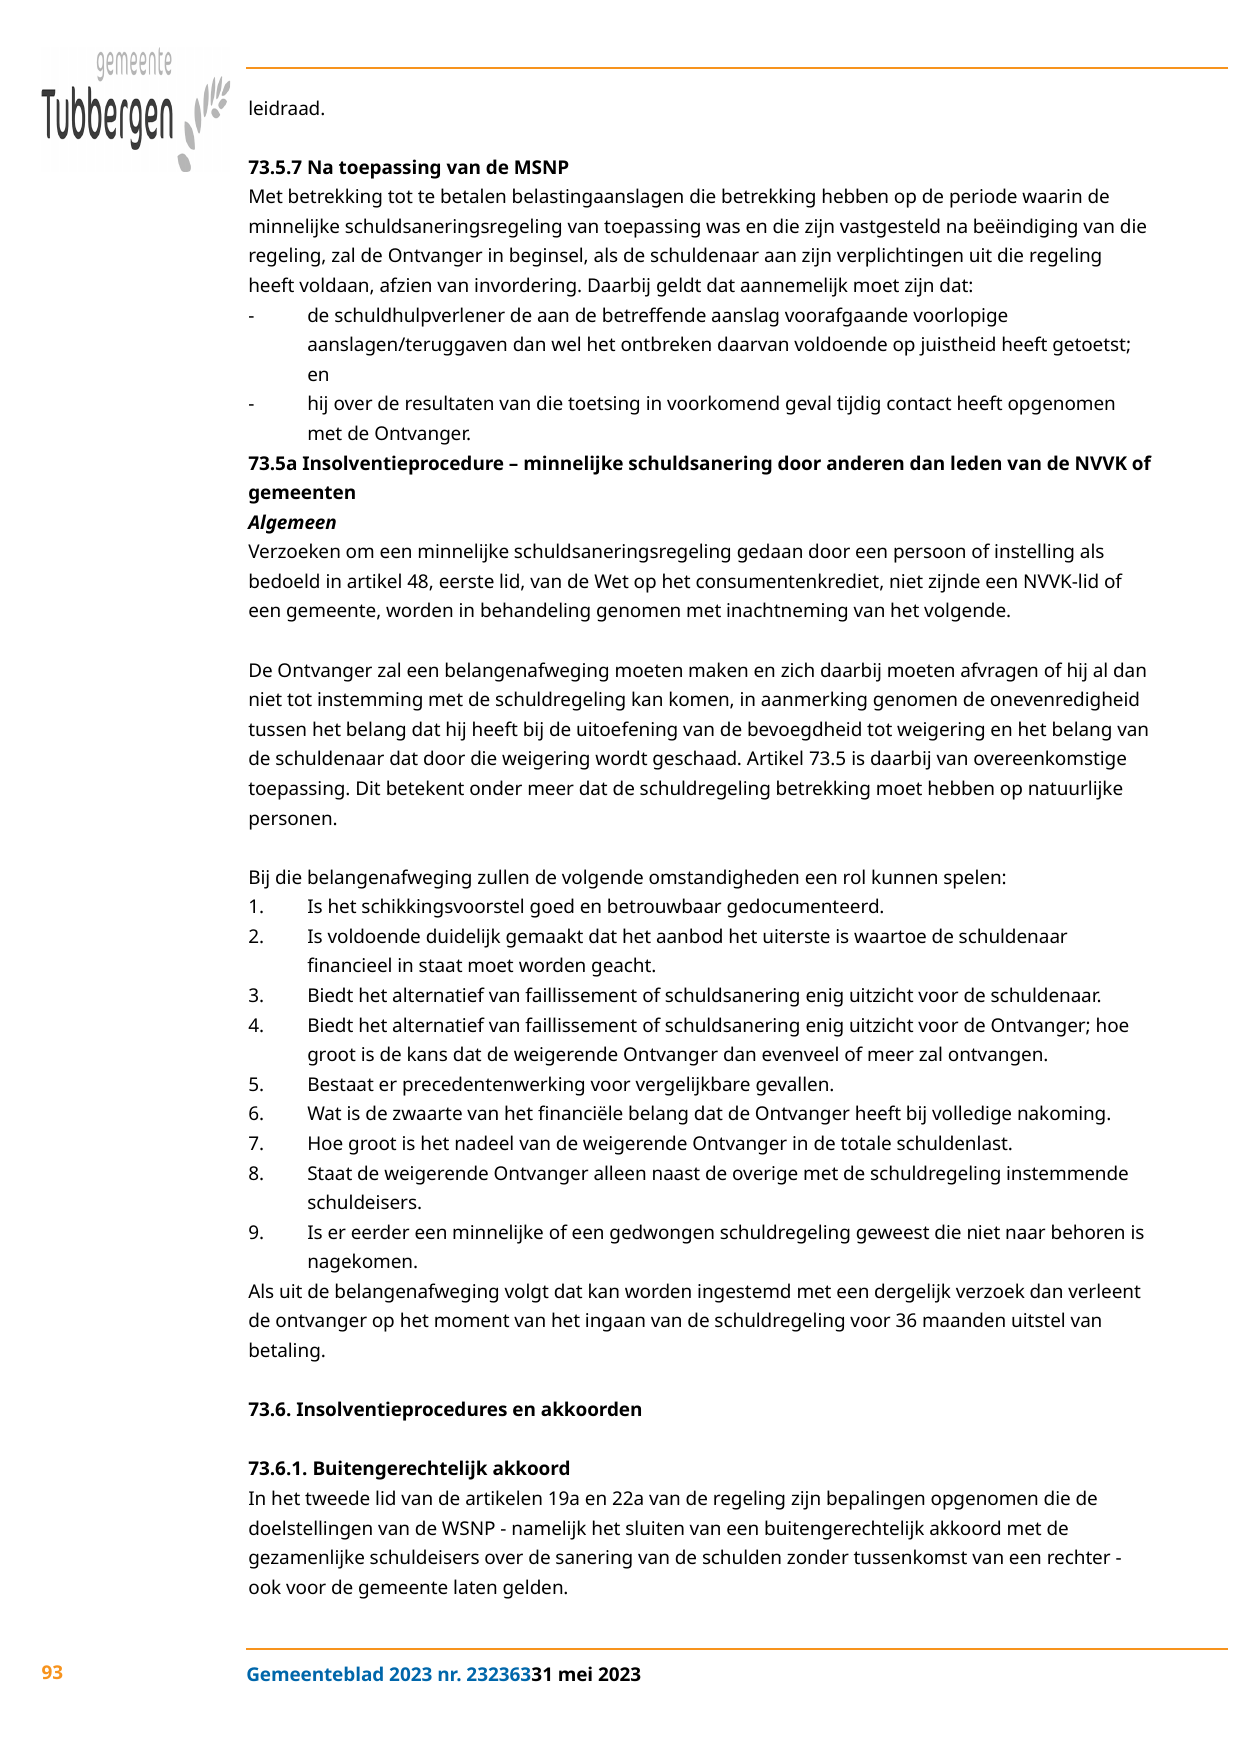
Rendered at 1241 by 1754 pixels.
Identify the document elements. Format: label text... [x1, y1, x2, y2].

picture [41, 47, 231, 172]
list Biedt het alternatief van faillissement of schuldsanering enig uitzicht voor de Ontvanger; hoe groot is de kans dat de weigerende Ontvanger dan evenveel of meer zal ontvangen. [248, 1012, 1152, 1067]
text 73.6. Insolventieprocedures en akkoorden [248, 1396, 1152, 1422]
text Algemeen [248, 509, 1152, 535]
text Als uit de belangenafweging volgt dat kan worden ingestemd met een dergelijk verzoek dan verleent de ontvanger op het moment van het ingaan van de schuldregeling voor 36 maanden uitstel van betaling. [248, 1278, 1152, 1363]
list Biedt het alternatief van faillissement of schuldsanering enig uitzicht voor de schuldenaar. [248, 982, 1152, 1008]
list de schuldhulpverlener de aan de betreffende aanslag voorafgaande voorlopige aanslagen/teruggaven dan wel het ontbreken daarvan voldoende op juistheid heeft getoetst; en [248, 302, 1152, 387]
list Is voldoende duidelijk gemaakt dat het aanbod het uiterste is waartoe de schuldenaar financieel in staat moet worden geacht. [248, 923, 1152, 978]
text leidraad. [248, 95, 1152, 121]
text 73.6.1. Buitengerechtelijk akkoord [248, 1456, 1152, 1481]
list Wat is de zwaarte van het financiële belang dat de Ontvanger heeft bij volledige nakoming. [248, 1101, 1152, 1126]
list Staat de weigerende Ontvanger alleen naast de overige met de schuldregeling instemmende schuldeisers. [248, 1160, 1152, 1215]
text Met betrekking tot te betalen belastingaanslagen die betrekking hebben op de periode waarin de minnelijke schuldsaneringsregeling van toepassing was en die zijn vastgesteld na beëindiging van die regeling, zal de Ontvanger in beginsel, als de schuldenaar aan zijn verplichtingen uit die regeling heeft voldaan, afzien van invordering. Daarbij geldt dat aannemelijk moet zijn dat: [248, 183, 1152, 298]
text 73.5.7 Na toepassing van de MSNP [248, 154, 1152, 180]
text 73.5a Insolventieprocedure – minnelijke schuldsanering door anderen dan leden van de NVVK of gemeenten [248, 450, 1152, 505]
text Verzoeken om een minnelijke schuldsaneringsregeling gedaan door een persoon of instelling als bedoeld in artikel 48, eerste lid, van de Wet op het consumentenkrediet, niet zijnde een NVVK-lid of een gemeente, worden in behandeling genomen met inachtneming van het volgende. [248, 538, 1152, 623]
list Bestaat er precedentenwerking voor vergelijkbare gevallen. [248, 1071, 1152, 1097]
list hij over de resultaten van die toetsing in voorkomend geval tijdig contact heeft opgenomen met de Ontvanger. [248, 391, 1152, 446]
text De Ontvanger zal een belangenafweging moeten maken en zich daarbij moeten afvragen of hij al dan niet tot instemming met de schuldregeling kan komen, in aanmerking genomen de onevenredigheid tussen het belang dat hij heeft bij de uitoefening van de bevoegdheid tot weigering en het belang van de schuldenaar dat door die weigering wordt geschaad. Artikel 73.5 is daarbij van overeenkomstige toepassing. Dit betekent onder meer dat de schuldregeling betrekking moet hebben op natuurlijke personen. [248, 657, 1152, 831]
list Hoe groot is het nadeel van de weigerende Ontvanger in de totale schuldenlast. [248, 1130, 1152, 1156]
list Is het schikkingsvoorstel goed en betrouwbaar gedocumenteerd. [248, 893, 1152, 919]
text Bij die belangenafweging zullen de volgende omstandigheden een rol kunnen spelen: [248, 864, 1152, 890]
list Is er eerder een minnelijke of een gedwongen schuldregeling geweest die niet naar behoren is nagekomen. [248, 1219, 1152, 1274]
text In het tweede lid van de artikelen 19a en 22a van de regeling zijn bepalingen opgenomen die de doelstellingen van de WSNP - namelijk het sluiten van een buitengerechtelijk akkoord met de gezamenlijke schuldeisers over de sanering van de schulden zonder tussenkomst van een rechter - ook voor de gemeente laten gelden. [248, 1485, 1152, 1600]
